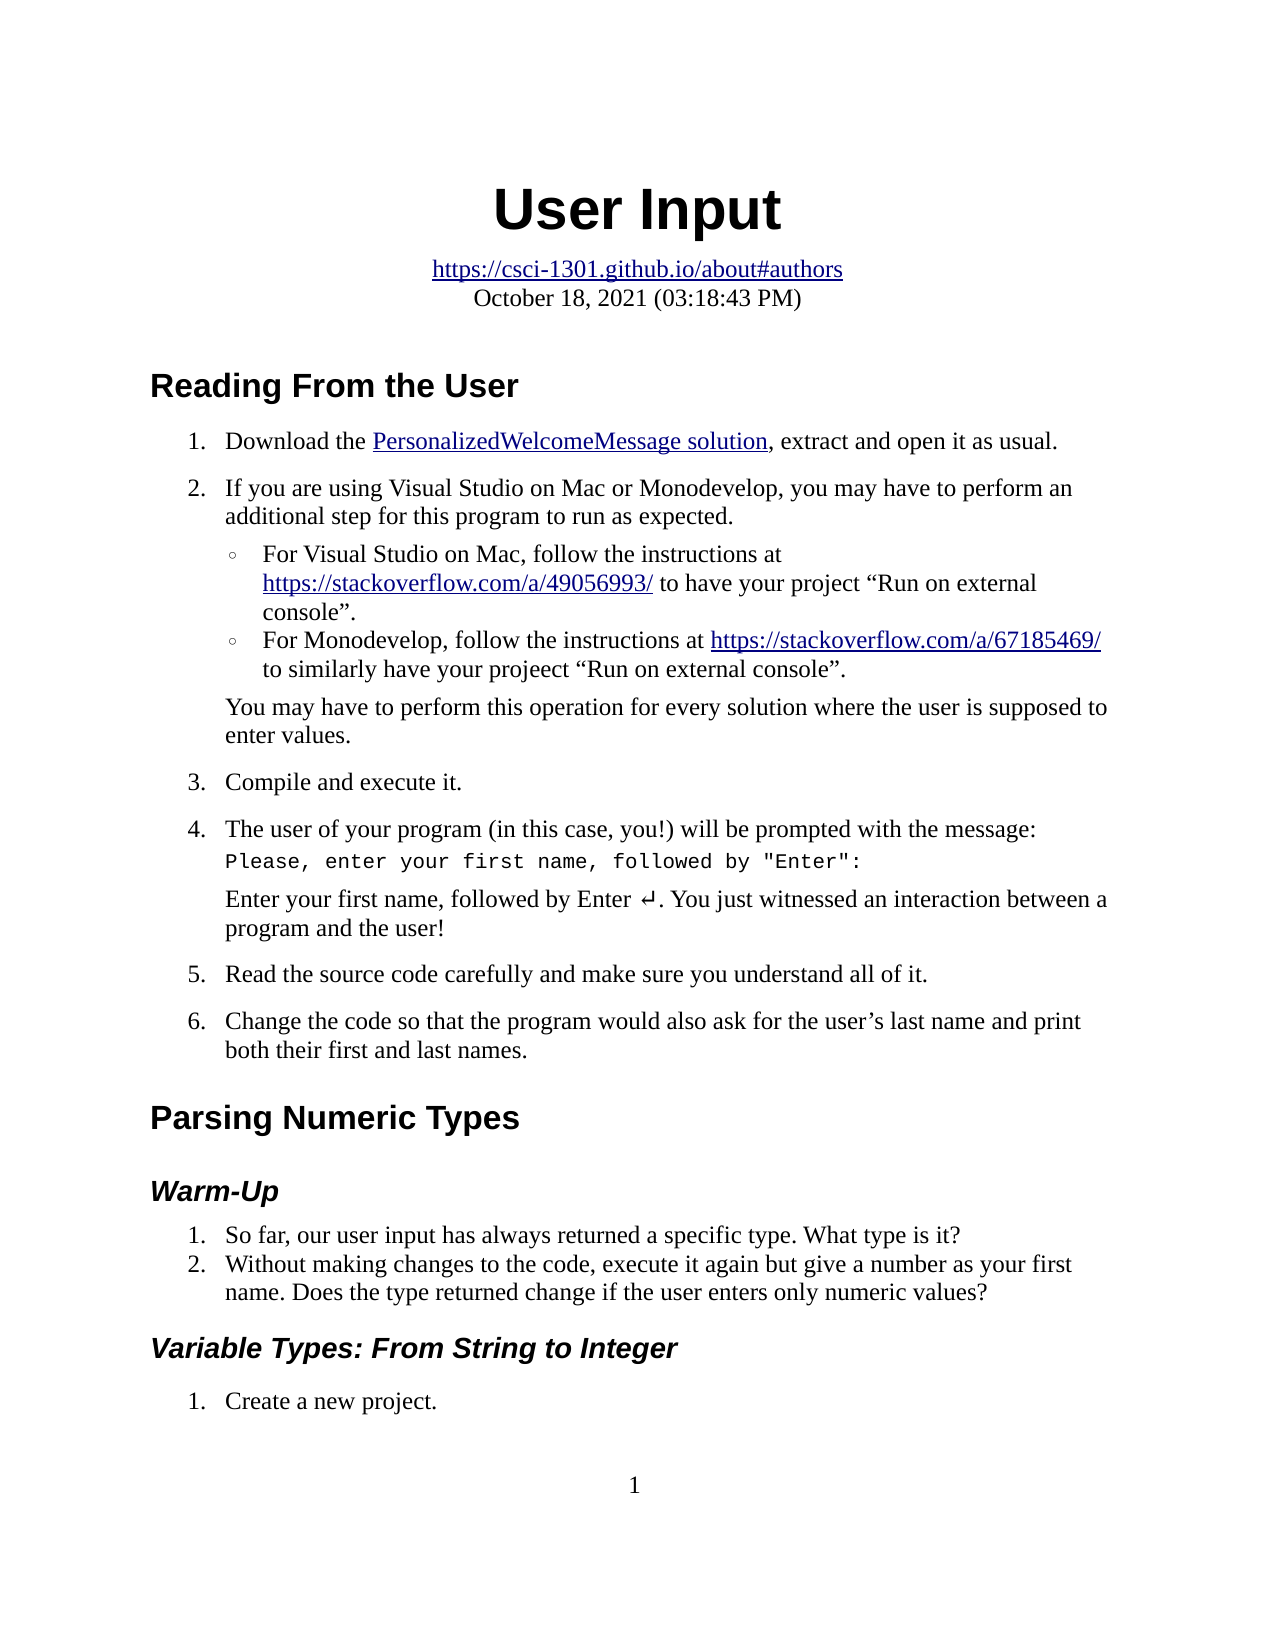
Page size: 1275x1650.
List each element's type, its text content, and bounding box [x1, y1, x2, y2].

subtitle Variable Types: From String to Integer [150, 1331, 1125, 1365]
text October 18, 2021 (03:18:43 PM) [150, 283, 1125, 312]
title User Input [150, 175, 1125, 242]
list Read the source code carefully and make sure you understand all of it. [187, 959, 1125, 988]
list Create a new project. [187, 1386, 1125, 1415]
list If you are using Visual Studio on Mac or Monodevelop, you may have to perform an additional step for this program to run as expected. [187, 473, 1125, 530]
list Download the PersonalizedWelcomeMessage solution, extract and open it as usual. [187, 426, 1125, 455]
subtitle Warm-Up [150, 1174, 1125, 1207]
list You may have to perform this operation for every solution where the user is supposed to enter values. [187, 692, 1125, 749]
subtitle Reading From the User [150, 366, 1125, 404]
subtitle Parsing Numeric Types [150, 1098, 1125, 1136]
list For Visual Studio on Mac, follow the instructions at https://stackoverflow.com/a/49056993/ to have your project “Run on external console”. [225, 539, 1125, 625]
list Without making changes to the code, execute it again but give a number as your first name. Does the type returned change if the user enters only numeric values? [187, 1249, 1125, 1306]
list Please, enter your first name, followed by "Enter": [187, 852, 1125, 875]
list Compile and execute it. [187, 767, 1125, 796]
list Change the code so that the program would also ask for the user’s last name and print both their first and last names. [187, 1006, 1125, 1064]
list The user of your program (in this case, you!) will be prompted with the message: [187, 814, 1125, 843]
text https://csci-1301.github.io/about#authors [150, 254, 1125, 283]
list For Monodevelop, follow the instructions at https://stackoverflow.com/a/67185469/ to similarly have your projeect “Run on external console”. [225, 625, 1125, 683]
list So far, our user input has always returned a specific type. What type is it? [187, 1220, 1125, 1249]
list Enter your first name, followed by Enter ↵. You just witnessed an interaction between a program and the user! [187, 884, 1125, 942]
